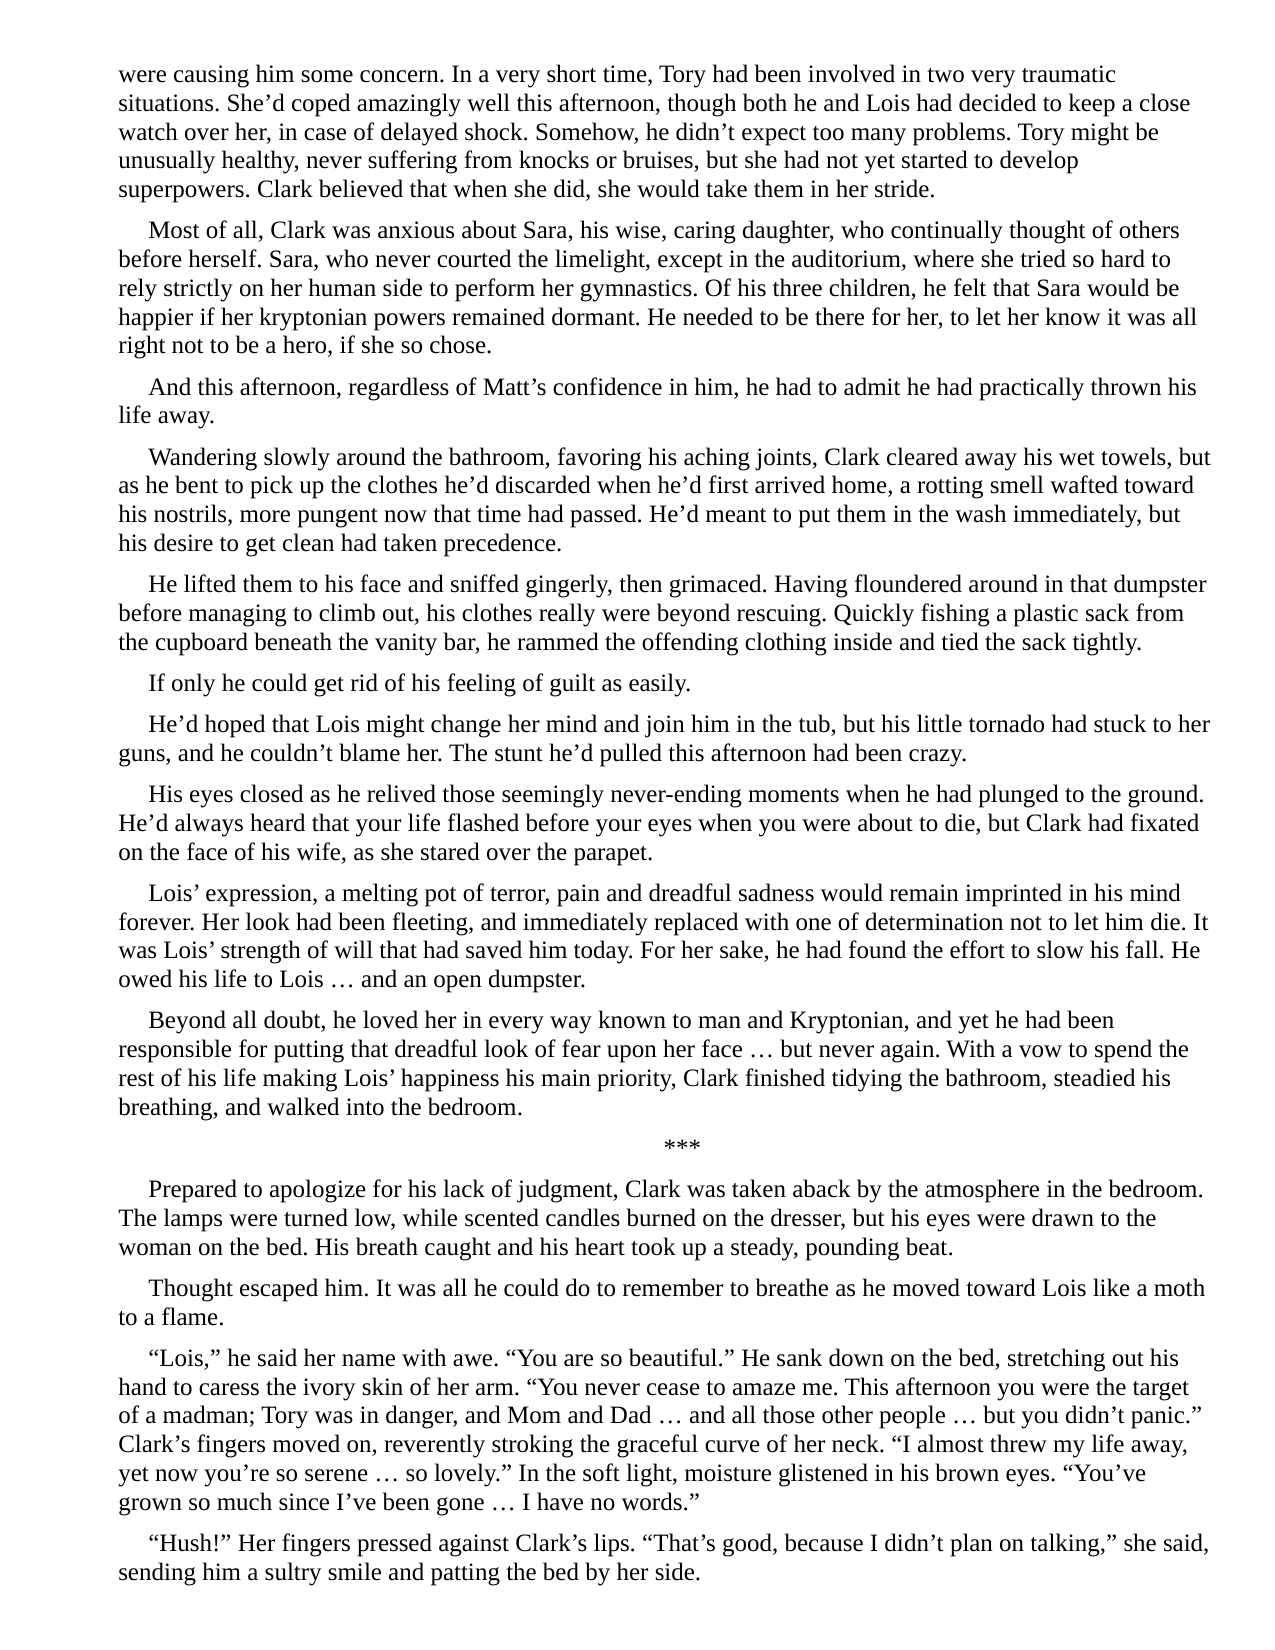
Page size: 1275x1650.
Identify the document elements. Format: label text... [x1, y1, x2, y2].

text were causing him some concern. In a very short time, Tory had been involved in two very traumatic situations. She’d coped amazingly well this afternoon, though both he and Lois had decided to keep a close watch over her, in case of delayed shock. Somehow, he didn’t expect too many problems. Tory might be unusually healthy, never suffering from knocks or bruises, but she had not yet started to develop superpowers. Clark believed that when she did, she would take them in her stride. [118, 59, 1216, 203]
text Prepared to apologize for his lack of judgment, Clark was taken aback by the atmosphere in the bedroom. The lamps were turned low, while scented candles burned on the dresser, but his eyes were drawn to the woman on the bed. His breath caught and his heart took up a steady, pounding beat. [118, 1174, 1216, 1260]
text Lois’ expression, a melting pot of terror, pain and dreadful sadness would remain imprinted in his mind forever. Her look had been fleeting, and immediately replaced with one of determination not to let him die. It was Lois’ strength of will that had saved him today. For her sake, he had found the effort to slow his fall. He owed his life to Lois … and an open dumpster. [118, 878, 1216, 993]
text “Lois,” he said her name with awe. “You are so beautiful.” He sank down on the bed, stretching out his hand to caress the ivory skin of her arm. “You never cease to amaze me. This afternoon you were the target of a madman; Tory was in danger, and Mom and Dad … and all those other people … but you didn’t panic.” Clark’s fingers moved on, reverently stroking the graceful curve of her neck. “I almost threw my life away, yet now you’re so serene … so lovely.” In the soft light, moisture glistened in his brown eyes. “You’ve grown so much since I’ve been gone … I have no words.” [118, 1343, 1216, 1515]
text *** [118, 1133, 1216, 1162]
text “Hush!” Her fingers pressed against Clark’s lips. “That’s good, because I didn’t plan on talking,” she said, sending him a sultry smile and patting the bed by her side. [118, 1528, 1216, 1585]
text He lifted them to his face and sniffed gingerly, then grimaced. Having floundered around in that dumpster before managing to climb out, his clothes really were beyond rescuing. Quickly fishing a plastic sack from the cupboard beneath the vanity bar, he rammed the offending clothing inside and tied the sack tightly. [118, 569, 1216, 655]
text Beyond all doubt, he loved her in every way known to man and Kryptonian, and yet he had been responsible for putting that dreadful look of fear upon her face … but never again. With a vow to spend the rest of his life making Lois’ happiness his main priority, Clark finished tidying the bathroom, steadied his breathing, and walked into the bedroom. [118, 1005, 1216, 1120]
text If only he could get rid of his feeling of guilt as easily. [118, 668, 1216, 697]
text Thought escaped him. It was all he could do to remember to breathe as he moved toward Lois like a moth to a flame. [118, 1273, 1216, 1330]
text He’d hoped that Lois might change her mind and join him in the tub, but his little tornado had stuck to her guns, and he couldn’t blame her. The stunt he’d pulled this afternoon had been crazy. [118, 709, 1216, 767]
text His eyes closed as he relived those seemingly never-ending moments when he had plunged to the ground. He’d always heard that your life flashed before your eyes when you were about to die, but Clark had fixated on the face of his wife, as she stared over the parapet. [118, 779, 1216, 865]
text And this afternoon, regardless of Matt’s confidence in him, he had to admit he had practically thrown his life away. [118, 372, 1216, 429]
text Wandering slowly around the bathroom, favoring his aching joints, Clark cleared away his wet towels, but as he bent to pick up the clothes he’d discarded when he’d first arrived home, a rotting smell wafted toward his nostrils, more pungent now that time had passed. He’d meant to put them in the wash immediately, but his desire to get clean had taken precedence. [118, 442, 1216, 557]
text Most of all, Clark was anxious about Sara, his wise, caring daughter, who continually thought of others before herself. Sara, who never courted the limelight, except in the auditorium, where she tried so hard to rely strictly on her human side to perform her gymnastics. Of his three children, he felt that Sara would be happier if her kryptonian powers remained dormant. He needed to be there for her, to let her know it was all right not to be a hero, if she so chose. [118, 215, 1216, 359]
